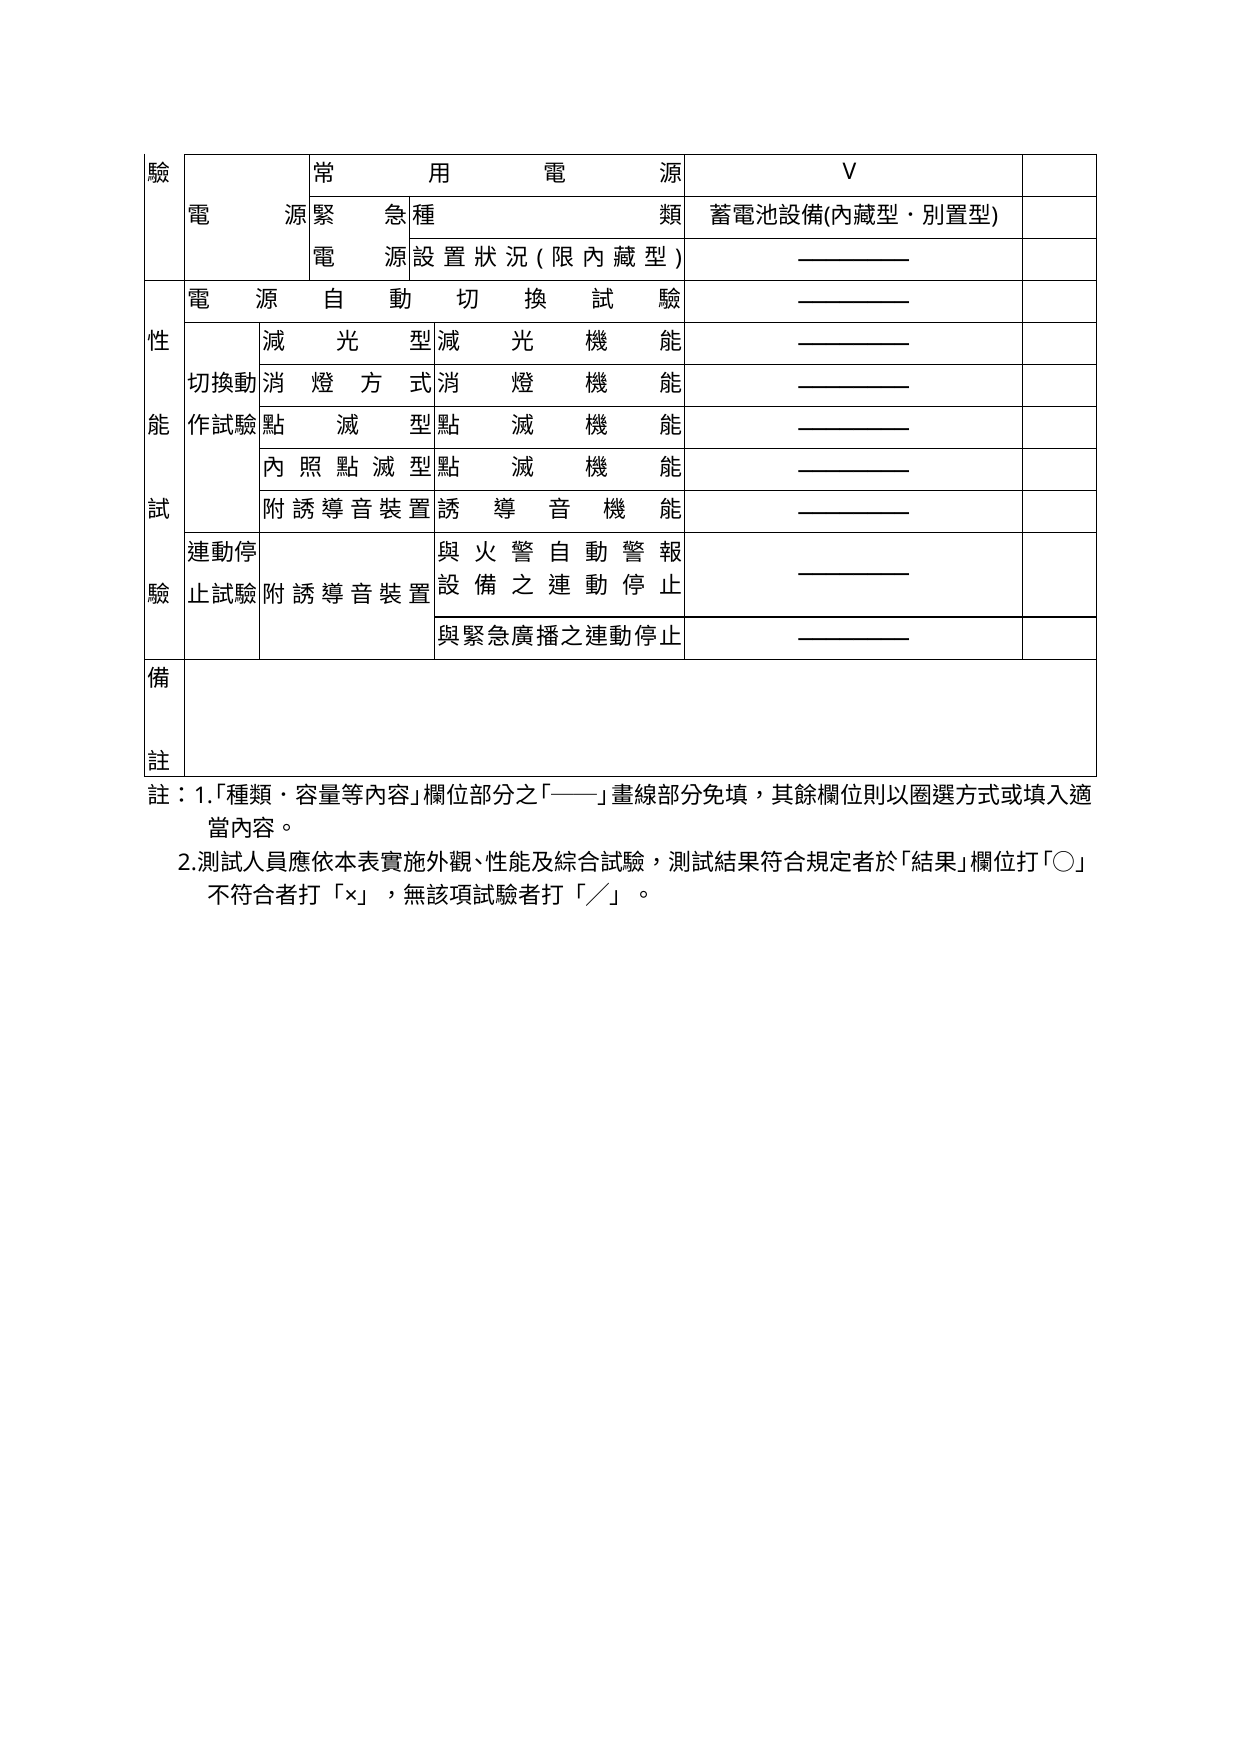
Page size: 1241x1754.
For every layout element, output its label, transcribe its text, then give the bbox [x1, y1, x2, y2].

table_cell ──────── [685, 281, 1022, 322]
table_cell [435, 660, 685, 701]
table_cell 消燈機能 [435, 365, 684, 406]
table_cell 設置狀況(限內藏型) [410, 239, 684, 280]
table_cell [685, 701, 1022, 743]
table_cell 種類 [410, 197, 684, 238]
table_cell [685, 660, 1022, 701]
table_cell 點滅機能 [435, 407, 684, 448]
text 註：1.「種類．容量等內容」欄位部分之「──」畫線部分免填，其餘欄位則以圈選方式或填入適當內容。 [148, 777, 1092, 843]
table_cell 減光機能 [435, 323, 684, 364]
table_cell 內照點滅型 [260, 449, 434, 490]
table_cell 點滅型 [260, 407, 434, 448]
table_cell 消燈方式 [260, 365, 434, 406]
table_cell [1023, 323, 1096, 364]
table_cell [260, 660, 435, 701]
table_cell [1023, 491, 1096, 532]
table_cell [145, 196, 184, 238]
table_cell ──────── [685, 407, 1022, 448]
table_cell 作試驗 [185, 406, 259, 448]
table_cell V [685, 155, 1022, 196]
table_cell 與火警自動警報 設備之連動停止 [435, 533, 684, 616]
table_cell [185, 490, 259, 532]
table_cell 驗 [145, 574, 184, 616]
table_cell [260, 533, 434, 574]
table_cell 電源 [185, 196, 309, 238]
table_cell ──────── [685, 533, 1022, 616]
table_cell 蓄電池設備(內藏型．別置型) [685, 197, 1022, 238]
table_cell 性 [145, 322, 184, 364]
table_cell [185, 238, 309, 280]
table_cell [185, 743, 260, 776]
table_cell 能 [145, 406, 184, 448]
table_cell [1023, 574, 1096, 616]
table_cell [1023, 533, 1096, 574]
table_cell [145, 238, 184, 280]
table_cell [1022, 701, 1096, 743]
table_cell ──────── [685, 365, 1022, 406]
table_cell 緊急 [310, 197, 409, 238]
table_cell [1023, 281, 1096, 322]
table_cell 止試驗 [185, 574, 259, 616]
table_cell 附誘導音裝置 [260, 491, 434, 532]
table_cell [260, 701, 435, 743]
table_cell 誘導音機能 [435, 491, 684, 532]
table_cell ──────── [685, 449, 1022, 490]
table_cell [185, 323, 259, 364]
table_cell [1023, 365, 1096, 406]
table_cell [260, 743, 435, 776]
table_cell 常用電源 [310, 155, 684, 196]
table_cell [435, 743, 685, 776]
table_cell [1023, 407, 1096, 448]
table_cell [145, 364, 184, 406]
table_cell [145, 448, 184, 490]
table_cell [1023, 197, 1096, 238]
table_cell 減光型 [260, 323, 434, 364]
table_cell [185, 616, 259, 658]
table_cell [145, 532, 184, 574]
table_cell 備 [145, 660, 184, 701]
table_cell [145, 701, 184, 743]
table_cell [435, 701, 685, 743]
table_cell ──────── [685, 323, 1022, 364]
table_cell ──────── [685, 239, 1022, 280]
table_cell 點滅機能 [435, 449, 684, 490]
table_cell [1023, 239, 1096, 280]
table_cell [185, 155, 309, 196]
table_cell 電源自動切換試驗 [185, 281, 684, 322]
table_cell 連動停 [185, 533, 259, 574]
table_cell [145, 616, 184, 658]
table_cell 電源 [310, 238, 409, 280]
table_cell [185, 701, 260, 743]
table_cell [185, 660, 260, 701]
table_cell ──────── [685, 618, 1022, 658]
table_cell 試 [145, 490, 184, 532]
text 2.測試人員應依本表實施外觀、性能及綜合試驗，測試結果符合規定者於「結果」欄位打「○」，不符合者打「×」，無該項試驗者打「╱」。 [148, 843, 1092, 910]
table_cell [260, 616, 434, 658]
table_cell 切換動 [185, 364, 259, 406]
table_cell 驗 [145, 154, 184, 196]
table_cell [1023, 618, 1096, 658]
table_cell [145, 281, 184, 322]
table_cell [185, 448, 259, 490]
table_cell [685, 743, 1022, 776]
table_cell [1022, 743, 1096, 776]
table_cell [1022, 660, 1096, 701]
table_cell 註 [145, 743, 184, 776]
table_cell ──────── [685, 491, 1022, 532]
table_cell [1023, 449, 1096, 490]
table_cell 附誘導音裝置 [260, 574, 434, 616]
table_cell 與緊急廣播之連動停止 [435, 618, 684, 658]
table_cell [1023, 155, 1096, 196]
